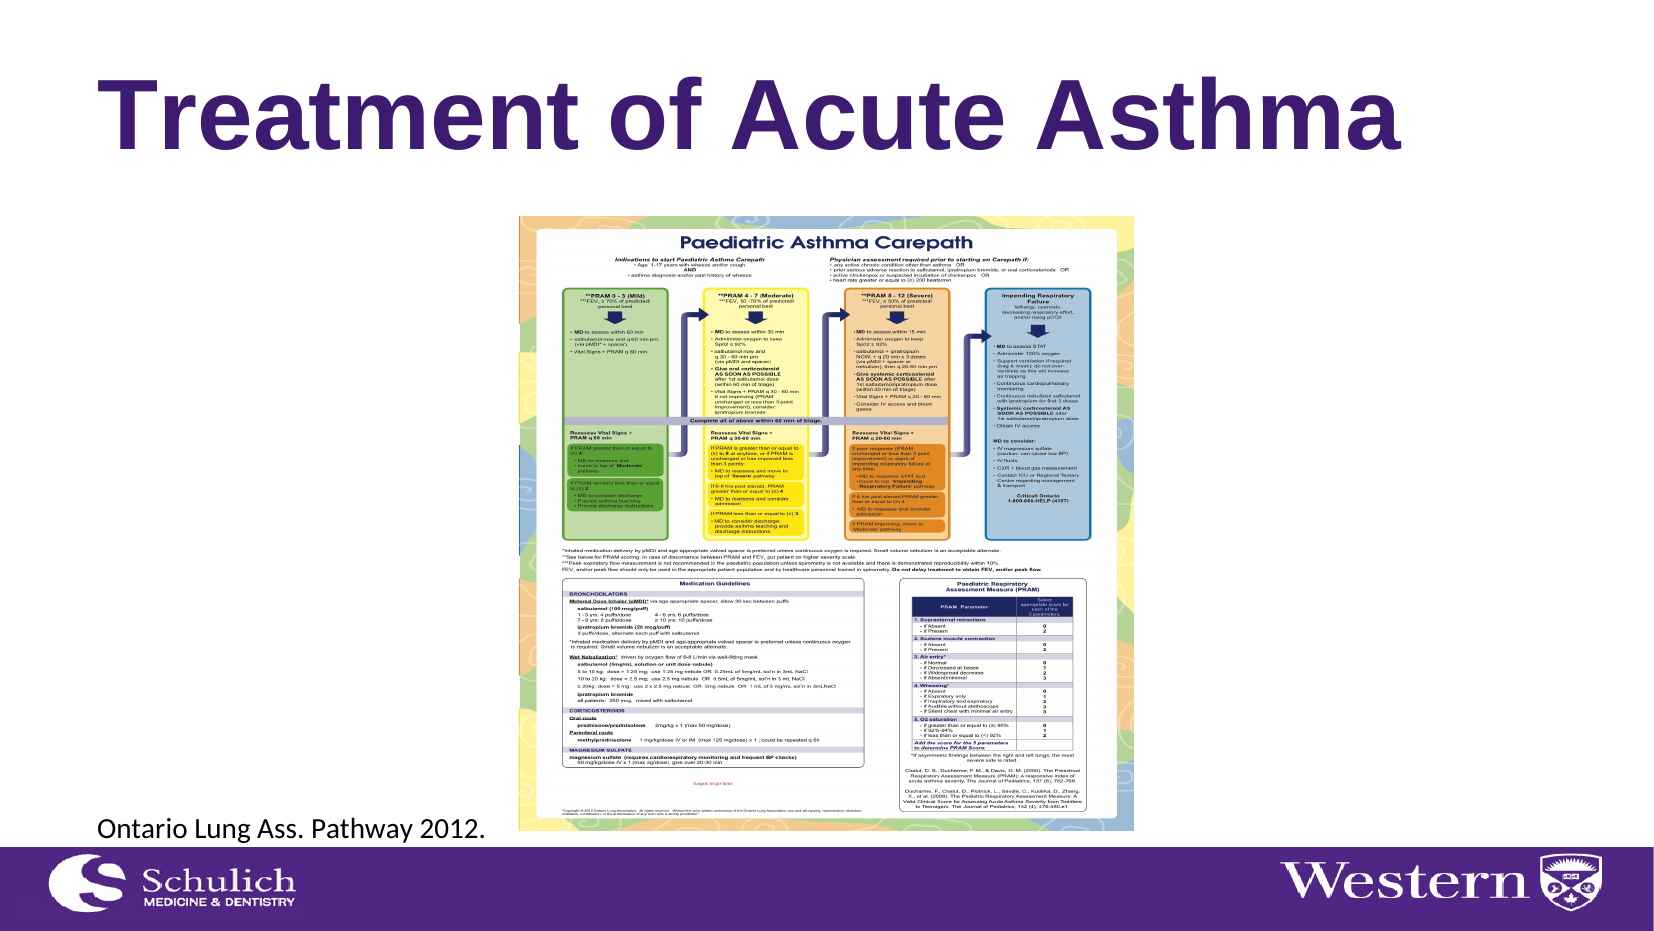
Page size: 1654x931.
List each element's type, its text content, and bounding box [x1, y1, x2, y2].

picture [0, 0, 1654, 931]
title Treatment of Acute Asthma [82, 20, 1571, 199]
text_box Ontario Lung Ass. Pathway 2012. [82, 801, 502, 853]
text_box [82, 217, 1571, 831]
